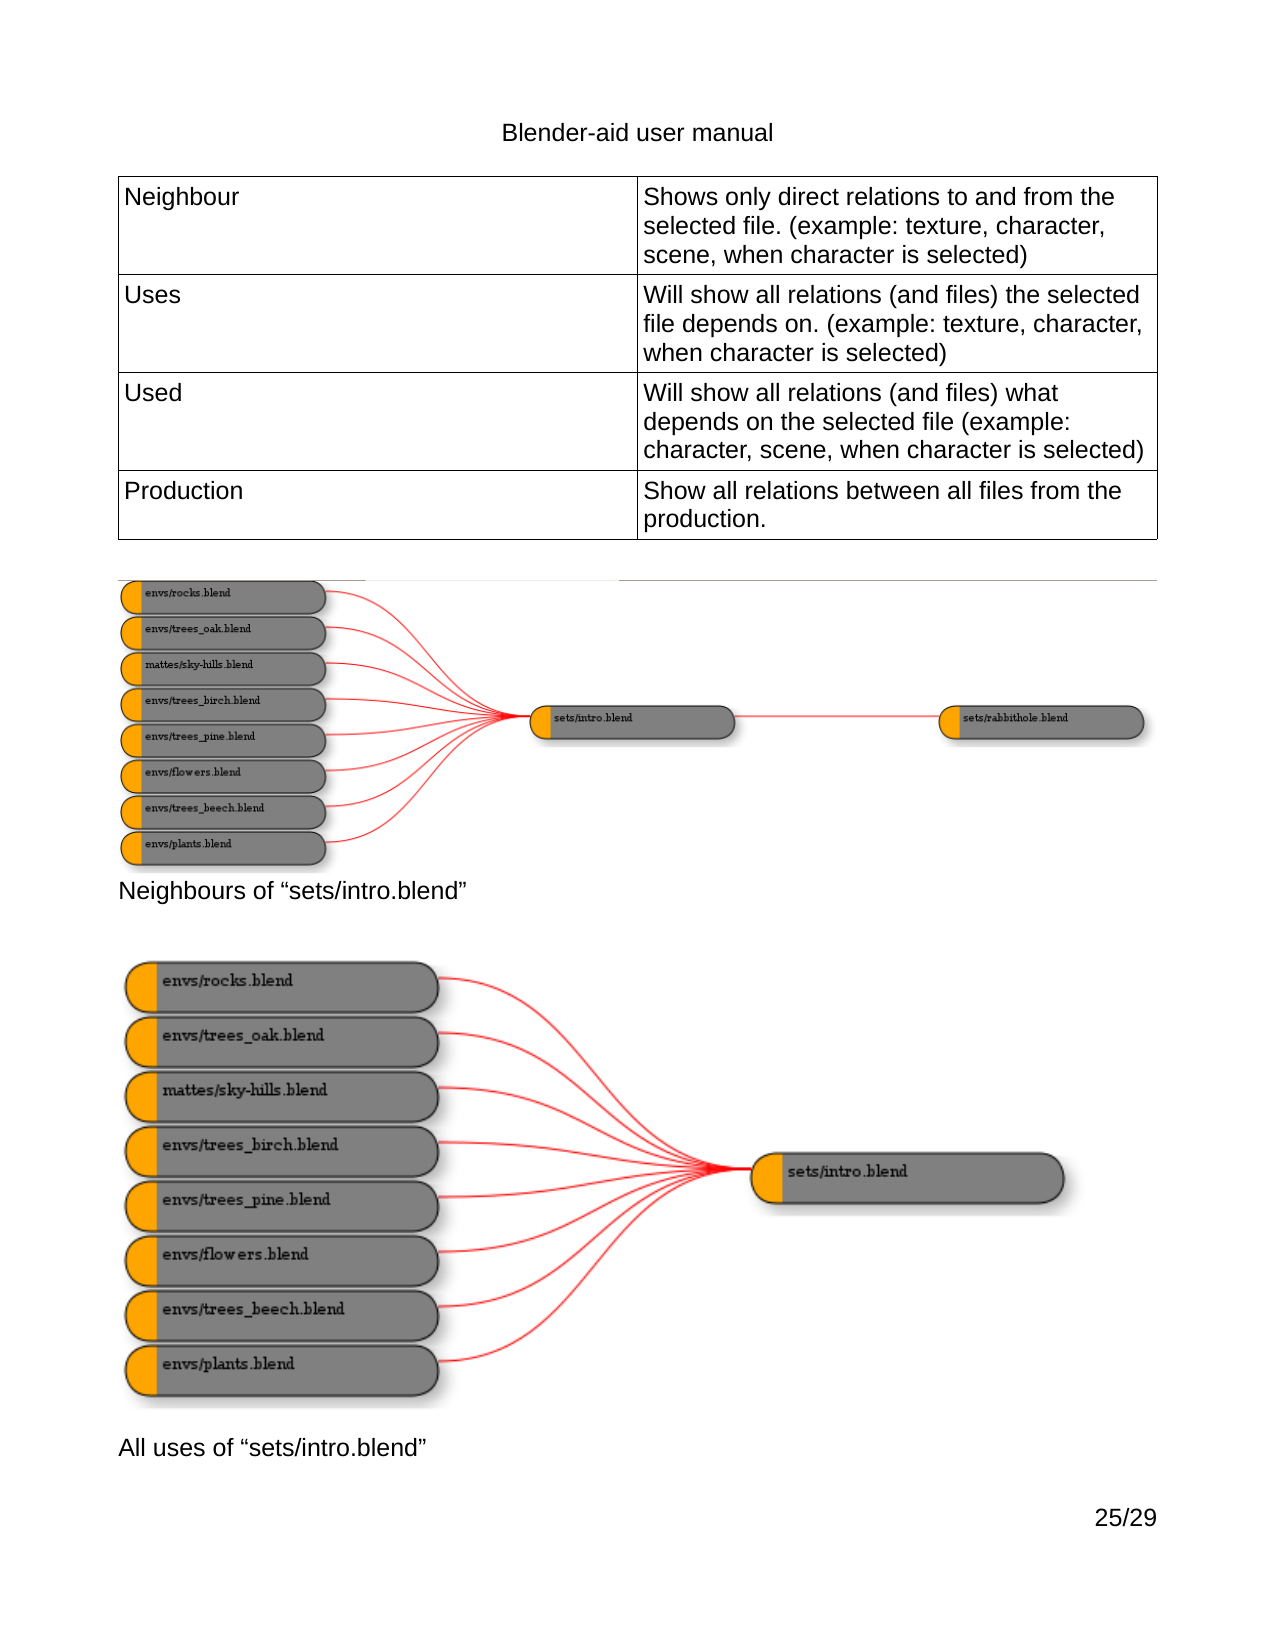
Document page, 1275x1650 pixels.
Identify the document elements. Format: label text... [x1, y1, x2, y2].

text All uses of “sets/intro.blend” [118, 1433, 1157, 1462]
table_header Shows only direct relations to and from the selected file. (example: texture, character, scene, when character is selected) [638, 177, 1157, 274]
table_cell Show all relations between all files from the production. [638, 471, 1157, 539]
table_cell Will show all relations (and files) what depends on the selected file (example: character, scene, when character is selected) [638, 373, 1157, 470]
text Neighbours of “sets/intro.blend” [118, 876, 1157, 904]
picture [118, 580, 1157, 876]
table_cell Uses [119, 275, 637, 372]
table_header Neighbour [119, 177, 637, 274]
table_cell Will show all relations (and files) the selected file depends on. (example: texture, character, when character is selected) [638, 275, 1157, 372]
table_cell Used [119, 373, 637, 470]
table_cell Production [119, 471, 637, 539]
picture [118, 958, 1086, 1421]
